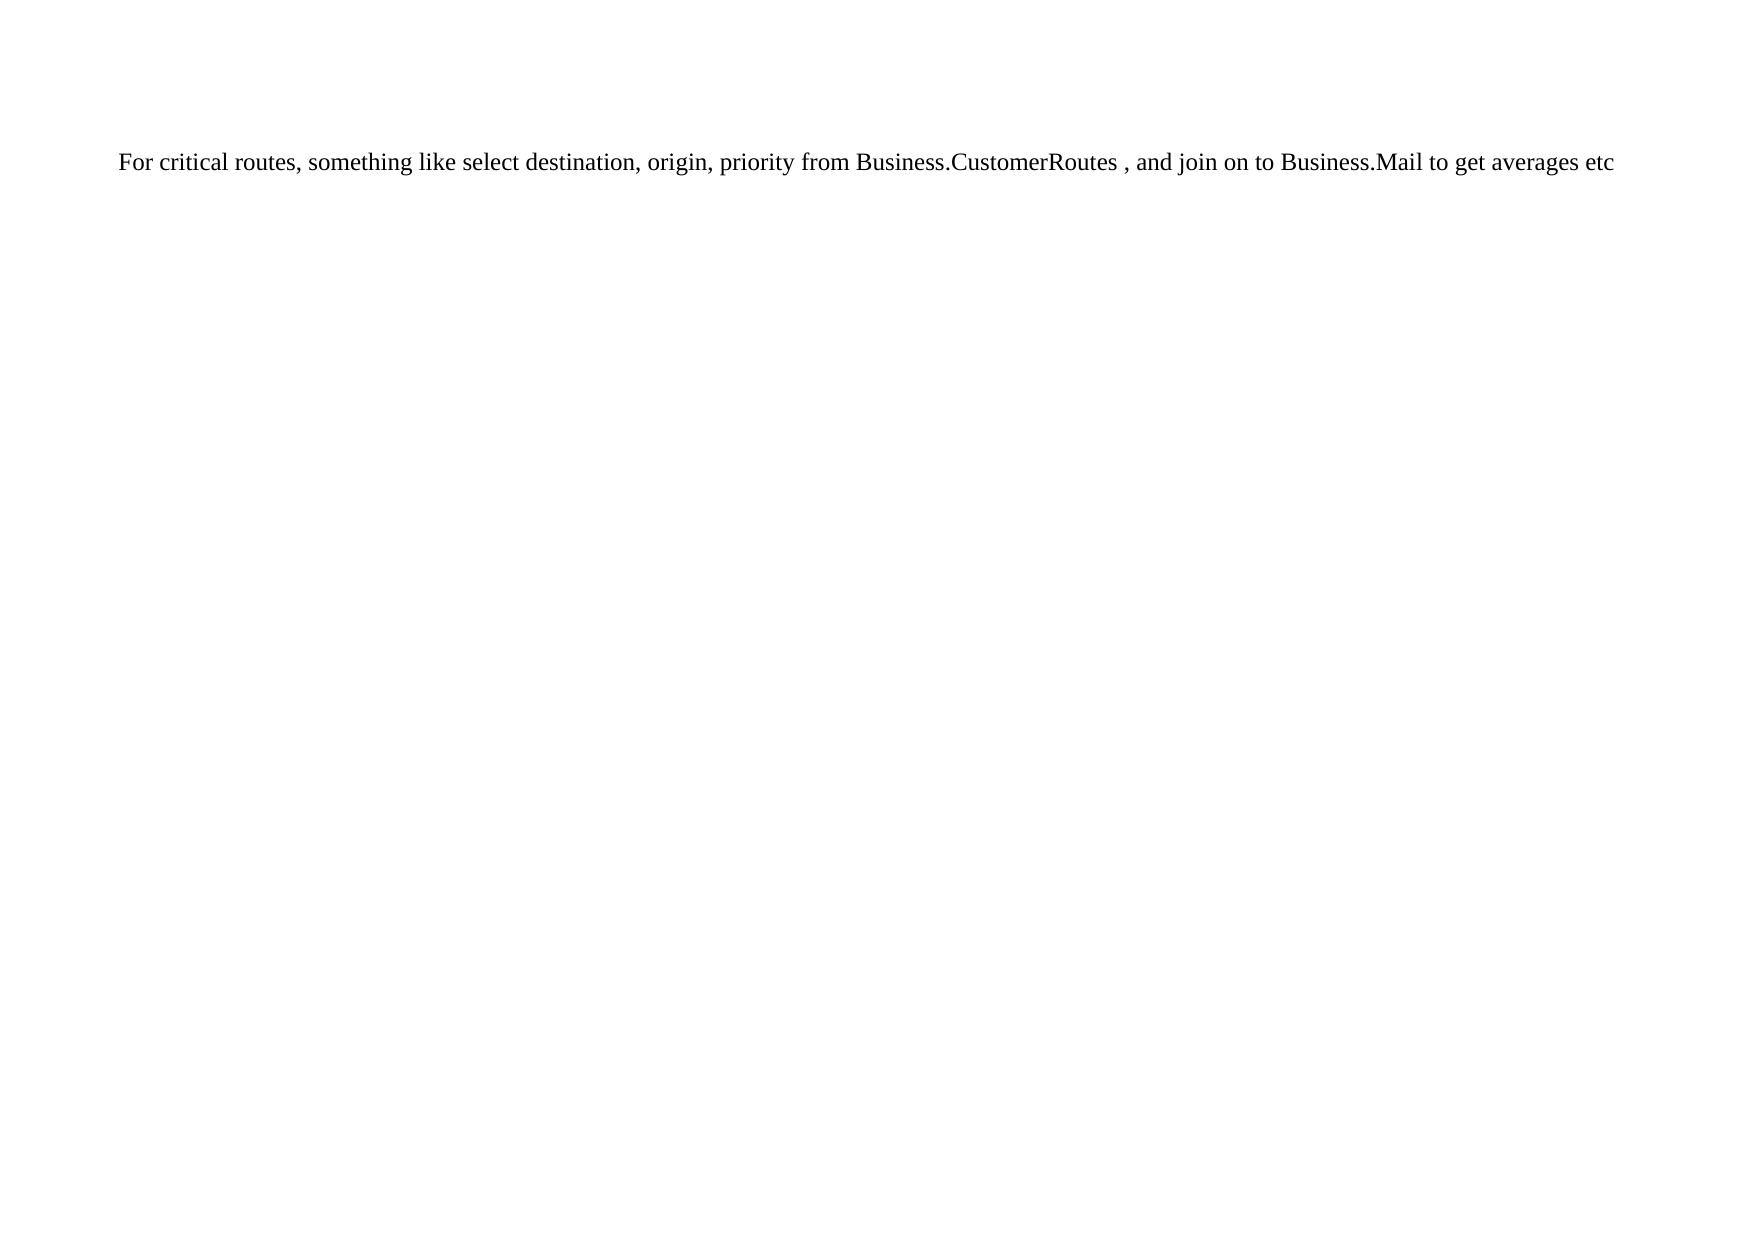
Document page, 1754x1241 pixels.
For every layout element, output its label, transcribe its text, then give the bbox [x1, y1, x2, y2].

text For critical routes, something like select destination, origin, priority from Business.CustomerRoutes , and join on to Business.Mail to get averages etc [118, 147, 1636, 176]
